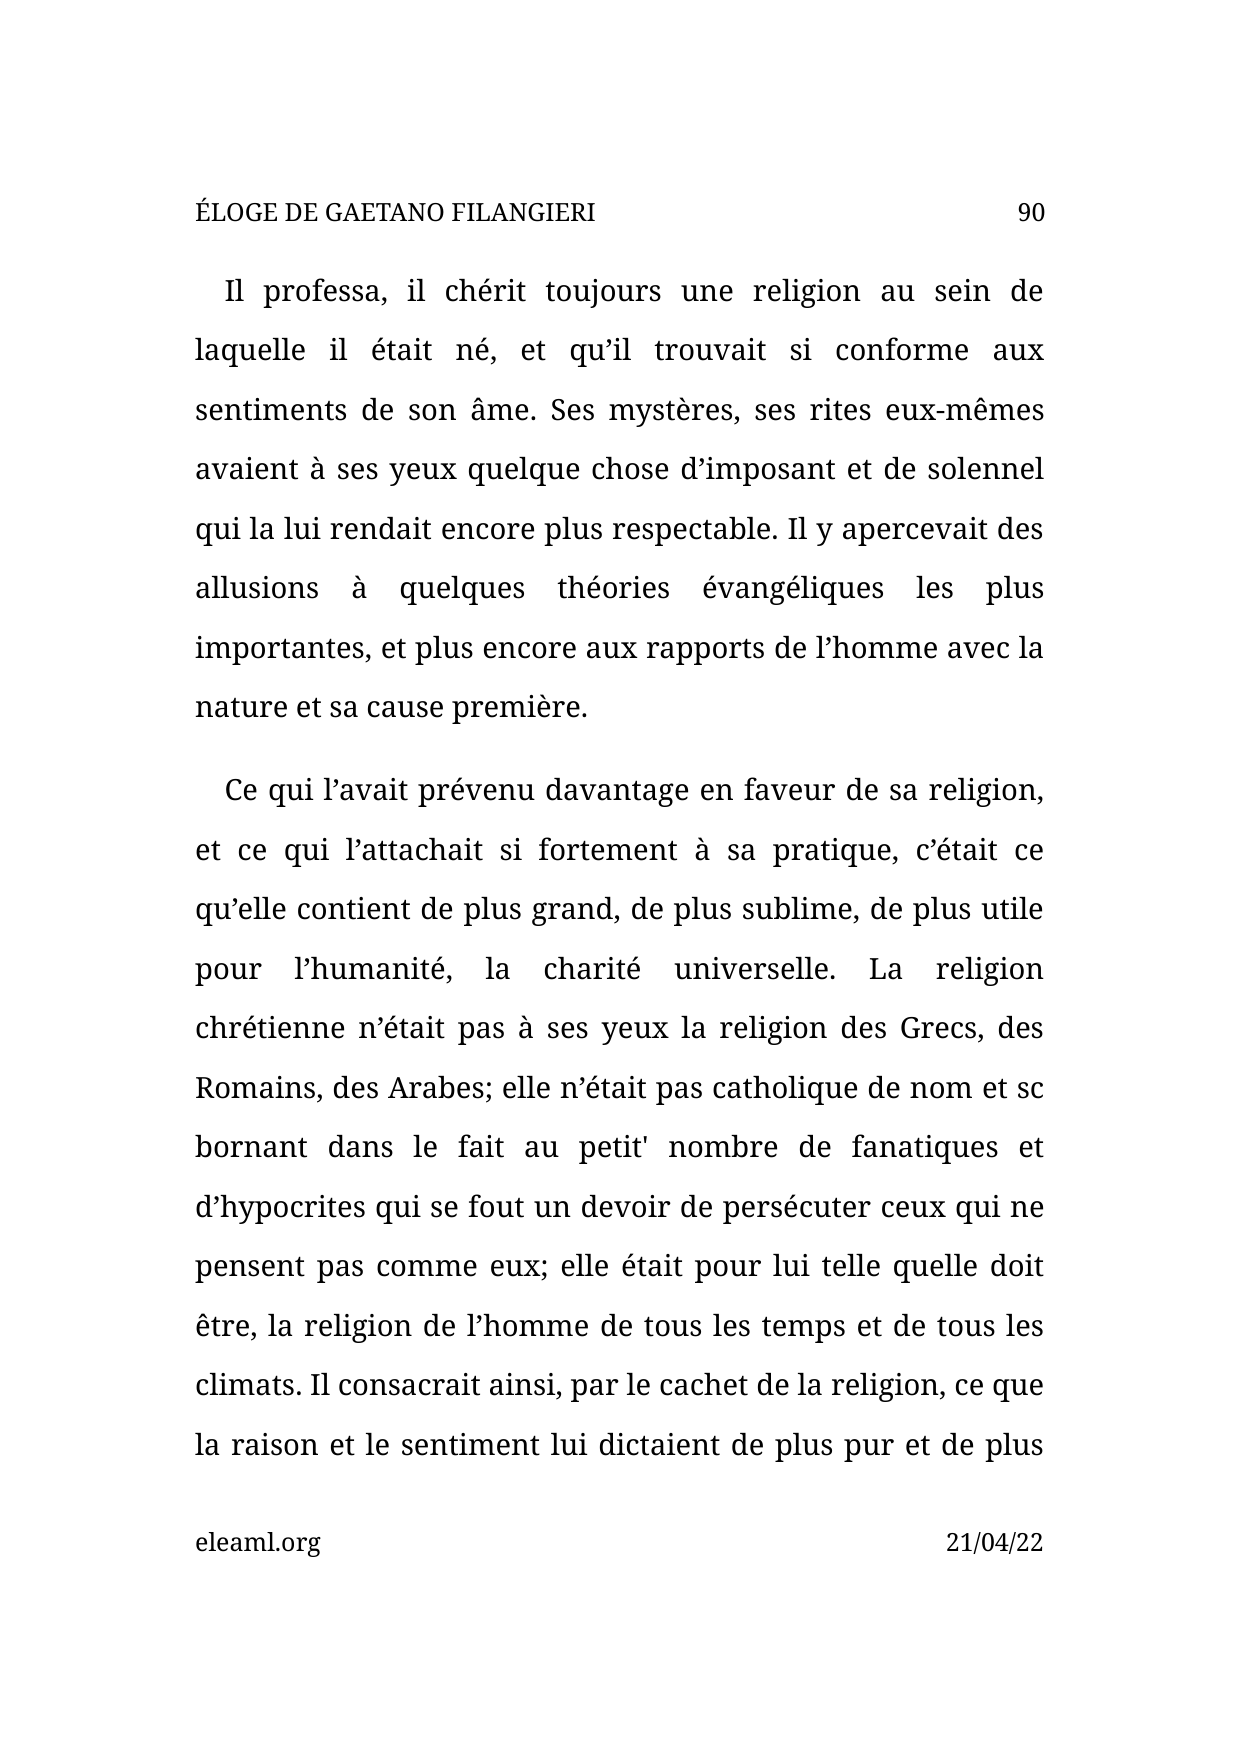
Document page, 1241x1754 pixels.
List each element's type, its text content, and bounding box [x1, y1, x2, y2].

text Il professa, il chérit toujours une religion au sein de laquelle il était né, et qu’il trouvait si conforme aux sentiments de son âme. Ses mystères, ses rites eux-mêmes avaient à ses yeux quelque chose d’imposant et de solennel qui la lui rendait encore plus respectable. Il y apercevait des allusions à quelques théories évangéliques les plus importantes, et plus encore aux rapports de l’homme avec la nature et sa cause première. [195, 270, 1045, 726]
text Ce qui l’avait prévenu davantage en faveur de sa religion, et ce qui l’attachait si fortement à sa pratique, c’était ce qu’elle contient de plus grand, de plus sublime, de plus utile pour l’humanité, la charité universelle. La religion chrétienne n’était pas à ses yeux la religion des Grecs, des Romains, des Arabes; elle n’était pas catholique de nom et sc bornant dans le fait au petit' nombre de fanatiques et d’hypocrites qui se fout un devoir de persécuter ceux qui ne pensent pas comme eux; elle était pour lui telle quelle doit être, la religion de l’homme de tous les temps et de tous les climats. Il consacrait ainsi, par le cachet de la religion, ce que la raison et le sentiment lui dictaient de plus pur et de plus [195, 769, 1045, 1463]
